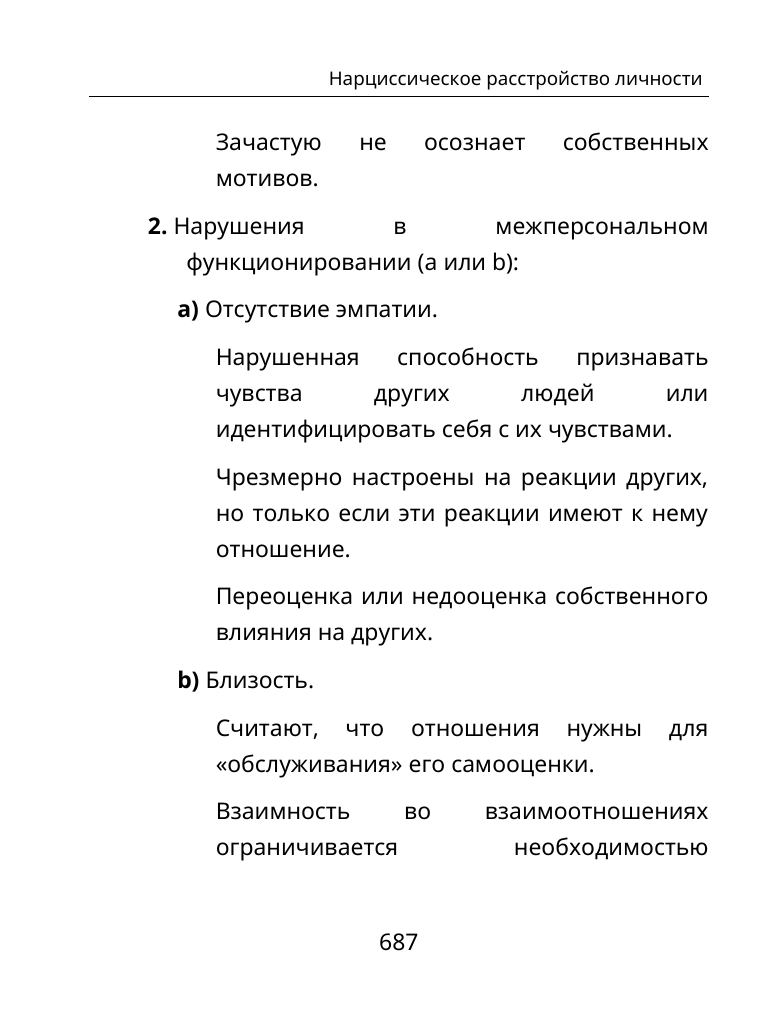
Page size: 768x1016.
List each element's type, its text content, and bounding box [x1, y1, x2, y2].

list Взаимность во взаимоотношениях ограничивается необходимостью [177, 795, 709, 862]
list Чрезмерно настроены на реакции других, но только если эти реакции имеют к нему отношение. [177, 461, 709, 564]
list Нарушения в межперсональном функционировании (a или b): [148, 210, 709, 277]
list Отсутствие эмпатии. [177, 293, 709, 324]
list Зачастую не осознает собственных мотивов. [177, 126, 709, 193]
list Нарушенная способность признавать чувства других людей или идентифицировать себя с их чувствами. [177, 341, 709, 444]
list Считают, что отношения нужны для «обслуживания» его самооценки. [177, 712, 709, 779]
list Близость. [177, 664, 709, 695]
list Переоценка или недооценка собственного влияния на других. [177, 580, 709, 647]
